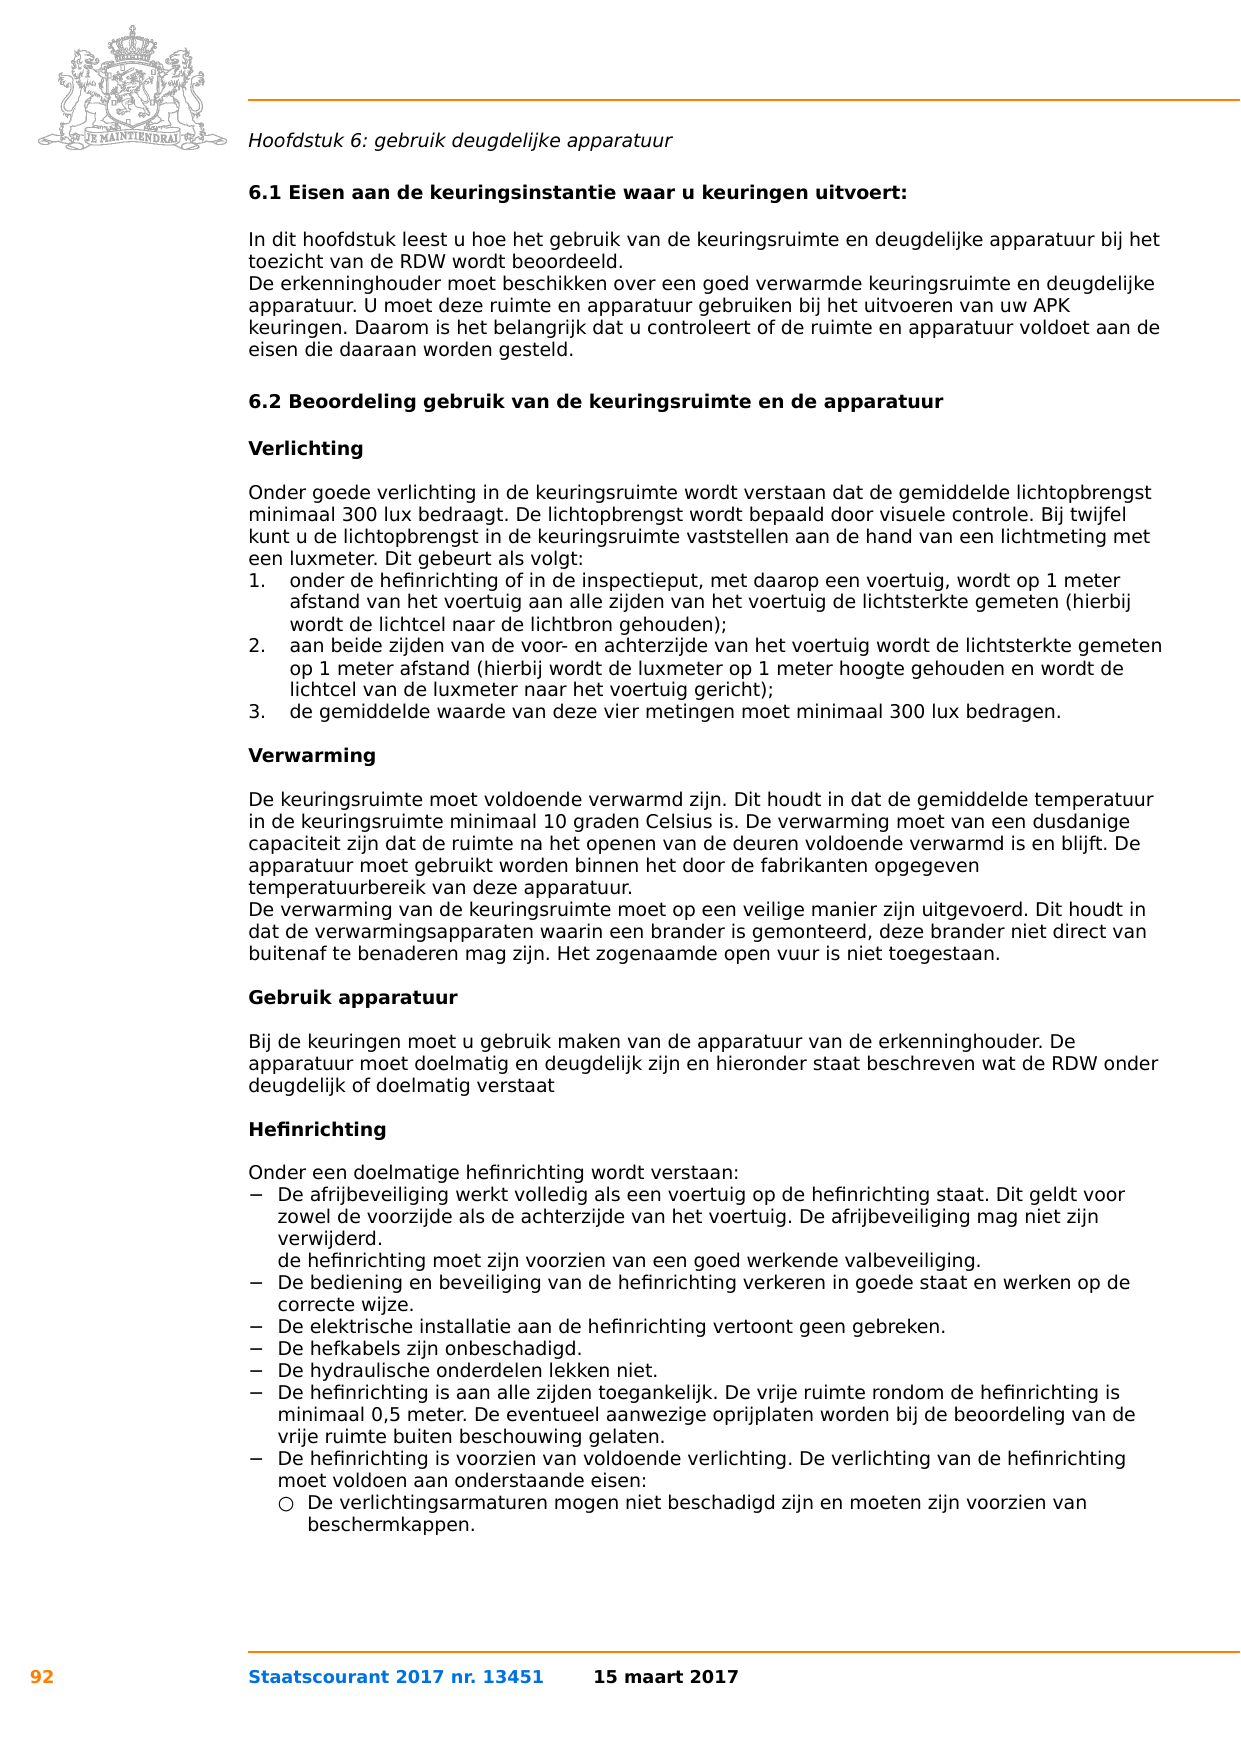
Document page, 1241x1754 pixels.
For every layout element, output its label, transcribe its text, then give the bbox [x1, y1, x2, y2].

text De keuringsruimte moet voldoende verwarmd zijn. Dit houdt in dat de gemiddelde temperatuur in de keuringsruimte minimaal 10 graden Celsius is. De verwarming moet van een dusdanige capaciteit zijn dat de ruimte na het openen van de deuren voldoende verwarmd is en blijft. De apparatuur moet gebruikt worden binnen het door de fabrikanten opgegeven temperatuurbereik van deze apparatuur. [248, 789, 1163, 899]
text 2. aan beide zijden van de voor- en achterzijde van het voertuig wordt de lichtsterkte gemeten op 1 meter afstand (hierbij wordt de luxmeter op 1 meter hoogte gehouden en wordt de lichtcel van de luxmeter naar het voertuig gericht); [248, 635, 1163, 701]
text − De elektrische installatie aan de hefinrichting vertoont geen gebreken. [248, 1316, 1163, 1338]
subtitle Hefinrichting [248, 1118, 1163, 1140]
subtitle Verwarming [248, 745, 1163, 767]
text 3. de gemiddelde waarde van deze vier metingen moet minimaal 300 lux bedragen. [248, 701, 1163, 723]
subtitle 6.1 Eisen aan de keuringsinstantie waar u keuringen uitvoert: [248, 182, 1163, 204]
subtitle Gebruik apparatuur [248, 987, 1163, 1009]
text − De hefinrichting is voorzien van voldoende verlichting. De verlichting van de hefinrichting moet voldoen aan onderstaande eisen: [248, 1448, 1163, 1492]
text Bij de keuringen moet u gebruik maken van de apparatuur van de erkenninghouder. De apparatuur moet doelmatig en deugdelijk zijn en hieronder staat beschreven wat de RDW onder deugdelijk of doelmatig verstaat [248, 1031, 1163, 1097]
text − De hefinrichting is aan alle zijden toegankelijk. De vrije ruimte rondom de hefinrichting is minimaal 0,5 meter. De eventueel aanwezige oprijplaten worden bij de beoordeling van de vrije ruimte buiten beschouwing gelaten. [248, 1382, 1163, 1448]
text De erkenninghouder moet beschikken over een goed verwarmde keuringsruimte en deugdelijke apparatuur. U moet deze ruimte en apparatuur gebruiken bij het uitvoeren van uw APK keuringen. Daarom is het belangrijk dat u controleert of de ruimte en apparatuur voldoet aan de eisen die daaraan worden gesteld. [248, 273, 1163, 361]
text De verwarming van de keuringsruimte moet op een veilige manier zijn uitgevoerd. Dit houdt in dat de verwarmingsapparaten waarin een brander is gemonteerd, deze brander niet direct van buitenaf te benaderen mag zijn. Het zogenaamde open vuur is niet toegestaan. [248, 899, 1163, 965]
picture [38, 25, 227, 150]
text − De hydraulische onderdelen lekken niet. [248, 1360, 1163, 1382]
text − De hefkabels zijn onbeschadigd. [248, 1338, 1163, 1360]
text In dit hoofdstuk leest u hoe het gebruik van de keuringsruimte en deugdelijke apparatuur bij het toezicht van de RDW wordt beoordeeld. [248, 229, 1163, 273]
text Onder een doelmatige hefinrichting wordt verstaan: [248, 1162, 1163, 1184]
text Onder goede verlichting in de keuringsruimte wordt verstaan dat de gemiddelde lichtopbrengst minimaal 300 lux bedraagt. De lichtopbrengst wordt bepaald door visuele controle. Bij twijfel kunt u de lichtopbrengst in de keuringsruimte vaststellen aan de hand van een lichtmeting met een luxmeter. Dit gebeurt als volgt: [248, 482, 1163, 569]
text 1. onder de hefinrichting of in de inspectieput, met daarop een voertuig, wordt op 1 meter afstand van het voertuig aan alle zijden van het voertuig de lichtsterkte gemeten (hierbij wordt de lichtcel naar de lichtbron gehouden); [248, 569, 1163, 635]
text − De afrijbeveiliging werkt volledig als een voertuig op de hefinrichting staat. Dit geldt voor zowel de voorzijde als de achterzijde van het voertuig. De afrijbeveiliging mag niet zijn verwijderd. [248, 1184, 1163, 1250]
subtitle 6.2 Beoordeling gebruik van de keuringsruimte en de apparatuur [248, 391, 1163, 413]
subtitle Hoofdstuk 6: gebruik deugdelijke apparatuur [248, 130, 1163, 152]
subtitle Verlichting [248, 438, 1163, 460]
text ○ De verlichtingsarmaturen mogen niet beschadigd zijn en moeten zijn voorzien van beschermkappen. [278, 1492, 1163, 1536]
text − De bediening en beveiliging van de hefinrichting verkeren in goede staat en werken op de correcte wijze. [248, 1272, 1163, 1316]
text de hefinrichting moet zijn voorzien van een goed werkende valbeveiliging. [277, 1250, 1163, 1272]
